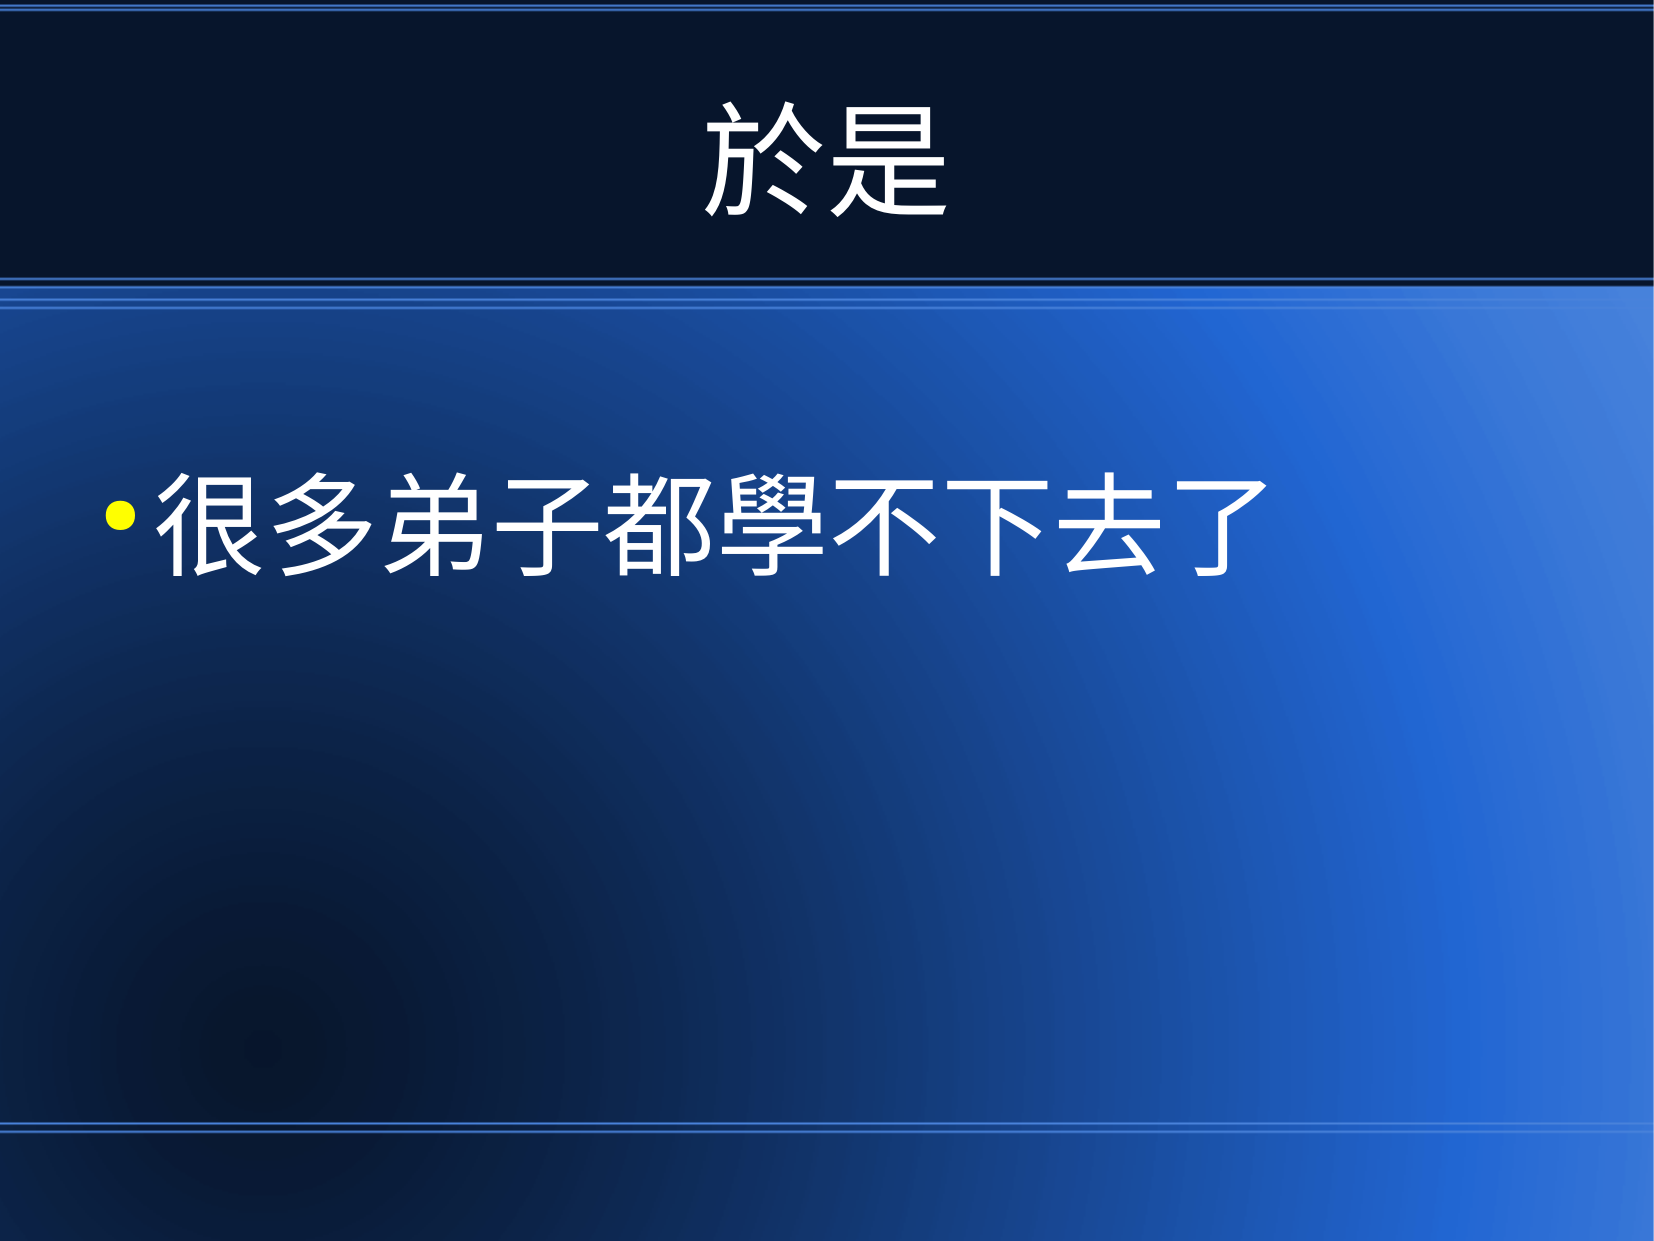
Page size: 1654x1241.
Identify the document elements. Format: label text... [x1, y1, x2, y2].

list 很多弟子都學不下去了 [82, 355, 1571, 1241]
picture [0, 0, 1654, 1241]
title 於是 [82, 49, 1571, 257]
